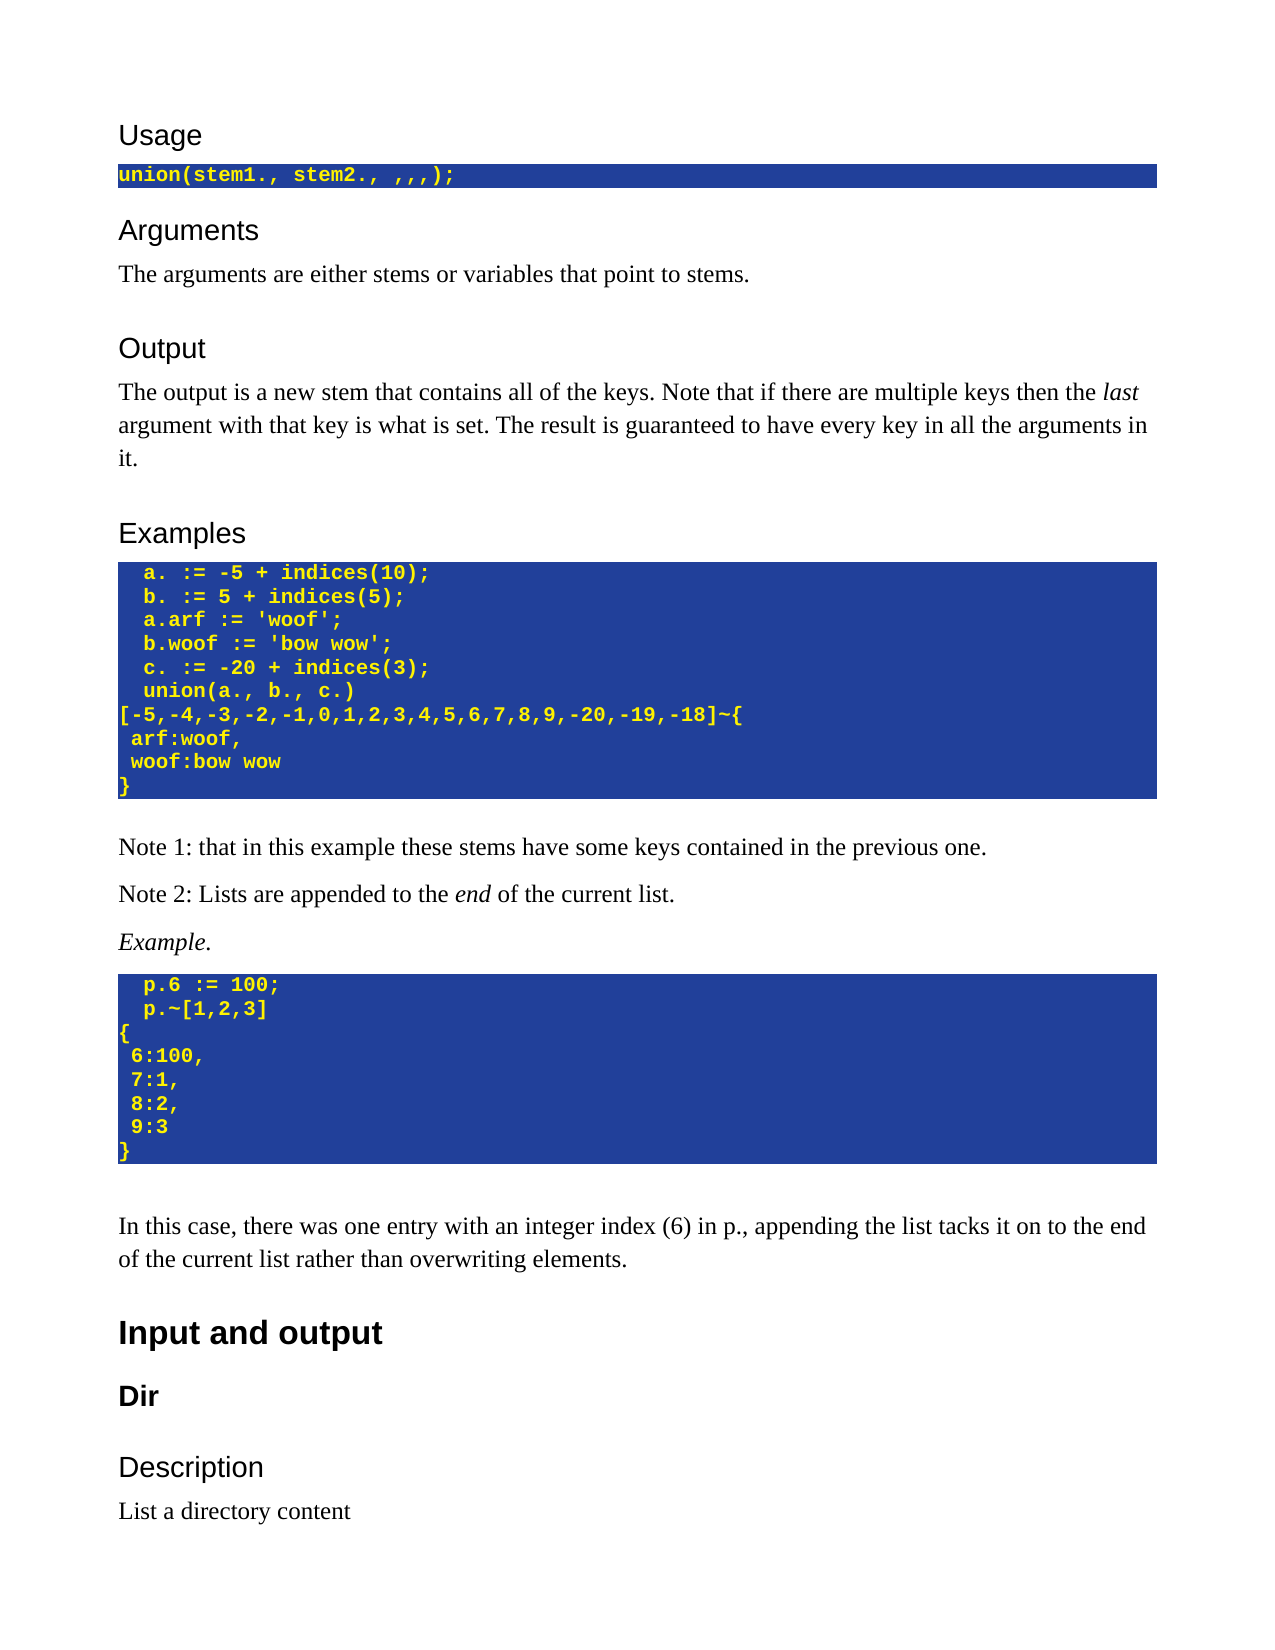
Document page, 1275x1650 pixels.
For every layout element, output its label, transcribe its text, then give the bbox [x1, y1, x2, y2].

text a. := -5 + indices(10); [118, 562, 1157, 586]
text Note 2: Lists are appended to the end of the current list. [118, 879, 1157, 908]
text } [118, 775, 1157, 799]
subtitle Output [118, 331, 1157, 365]
text p.6 := 100; [118, 974, 1157, 998]
text Example. [118, 927, 1157, 956]
text The arguments are either stems or variables that point to stems. [118, 259, 1157, 288]
text 8:2, [118, 1093, 1157, 1116]
text a.arf := 'woof'; [118, 609, 1157, 633]
subtitle Arguments [118, 213, 1157, 246]
text { [118, 1022, 1157, 1045]
text List a directory content [118, 1496, 1157, 1524]
subtitle Description [118, 1450, 1157, 1483]
text The output is a new stem that contains all of the keys. Note that if there are multiple keys then the last argument with that key is what is set. The result is guaranteed to have every key in all the arguments in it. [118, 377, 1157, 472]
subtitle Usage [118, 118, 1157, 152]
text p.~[1,2,3] [118, 998, 1157, 1022]
text c. := -20 + indices(3); [118, 657, 1157, 680]
subtitle Dir [118, 1378, 1157, 1412]
text union(stem1., stem2., ,,,); [118, 164, 1157, 188]
text b.woof := 'bow wow'; [118, 633, 1157, 657]
text woof:bow wow [118, 751, 1157, 775]
text arf:woof, [118, 728, 1157, 751]
text } [118, 1140, 1157, 1164]
text In this case, there was one entry with an integer index (6) in p., appending the list tacks it on to the end of the current list rather than overwriting elements. [118, 1211, 1157, 1273]
text Note 1: that in this example these stems have some keys contained in the previous one. [118, 799, 1157, 860]
text b. := 5 + indices(5); [118, 586, 1157, 609]
text union(a., b., c.) [118, 680, 1157, 704]
subtitle Examples [118, 516, 1157, 550]
text [-5,-4,-3,-2,-1,0,1,2,3,4,5,6,7,8,9,-20,-19,-18]~{ [118, 704, 1157, 728]
text 9:3 [118, 1116, 1157, 1140]
text 7:1, [118, 1069, 1157, 1093]
text 6:100, [118, 1045, 1157, 1069]
subtitle Input and output [118, 1313, 1157, 1351]
